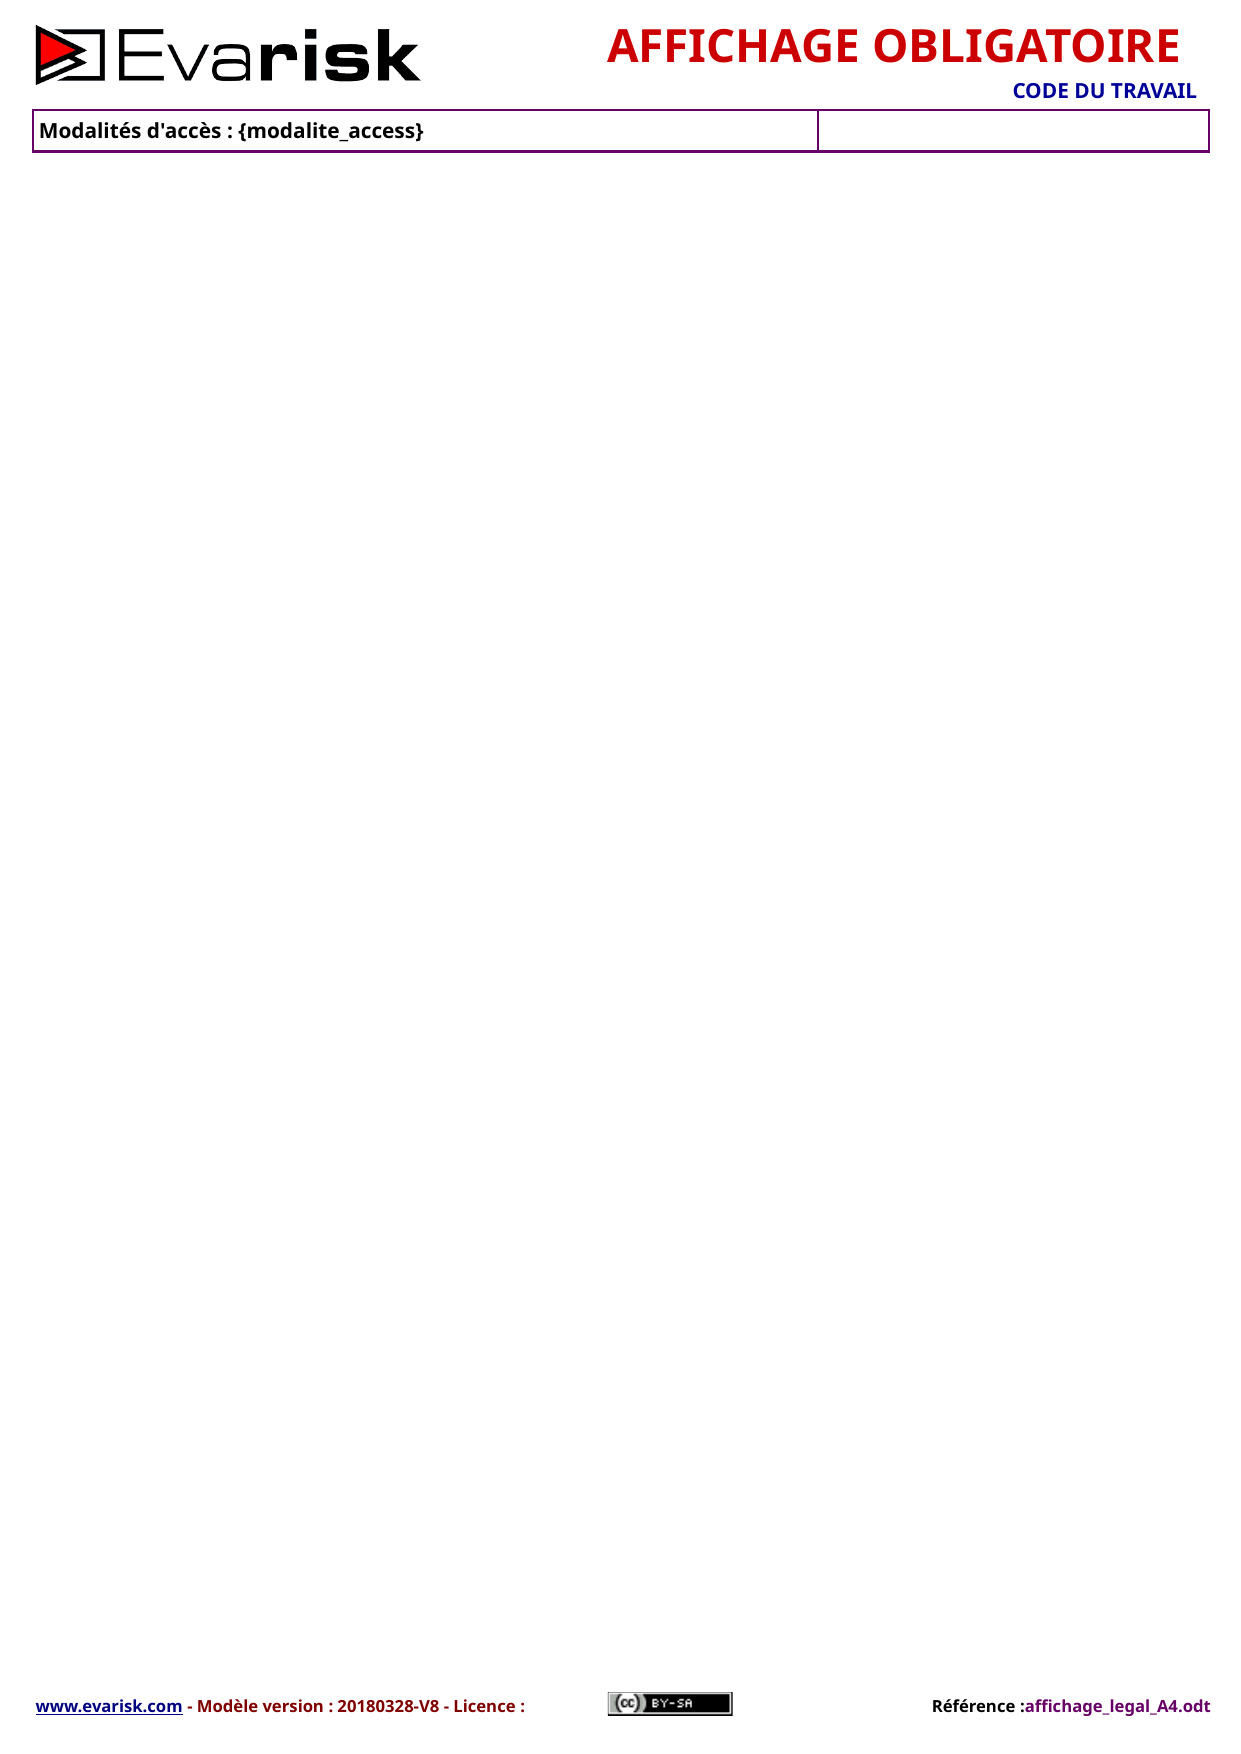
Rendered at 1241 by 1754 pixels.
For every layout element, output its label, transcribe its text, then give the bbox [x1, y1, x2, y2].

picture [32, 17, 427, 91]
table_header Modalités d'accès : {modalite_access} [34, 111, 817, 150]
picture [607, 1692, 733, 1716]
table_header [819, 111, 1208, 150]
